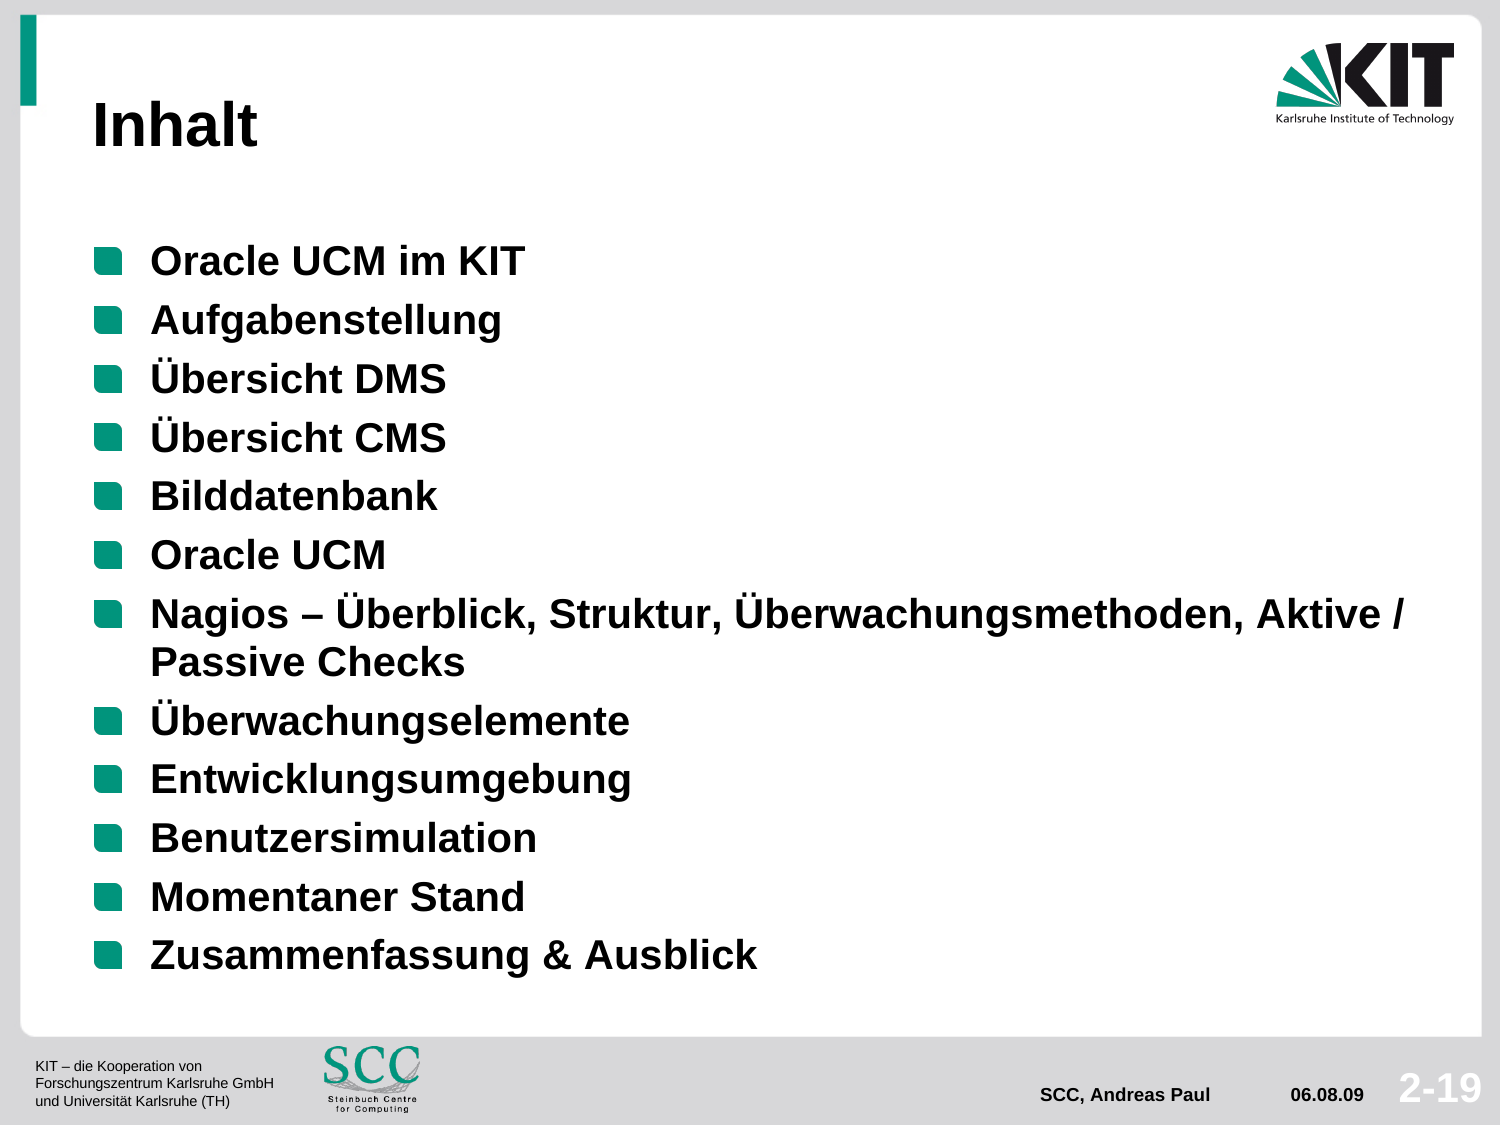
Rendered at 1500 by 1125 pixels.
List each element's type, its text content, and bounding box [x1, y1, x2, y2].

title Inhalt [92, 56, 1147, 192]
picture [0, 0, 1500, 1125]
list Oracle UCM im KIT Aufgabenstellung Übersicht DMS Übersicht CMS Bilddatenbank Oracle UCM Nagios – Überblick, Struktur, Überwachungsmethoden, Aktive / Passive Checks Überwachungselemente Entwicklungsumgebung Benutzersimulation Momentaner Stand Zusammenfassung & Ausblick [94, 179, 1444, 979]
